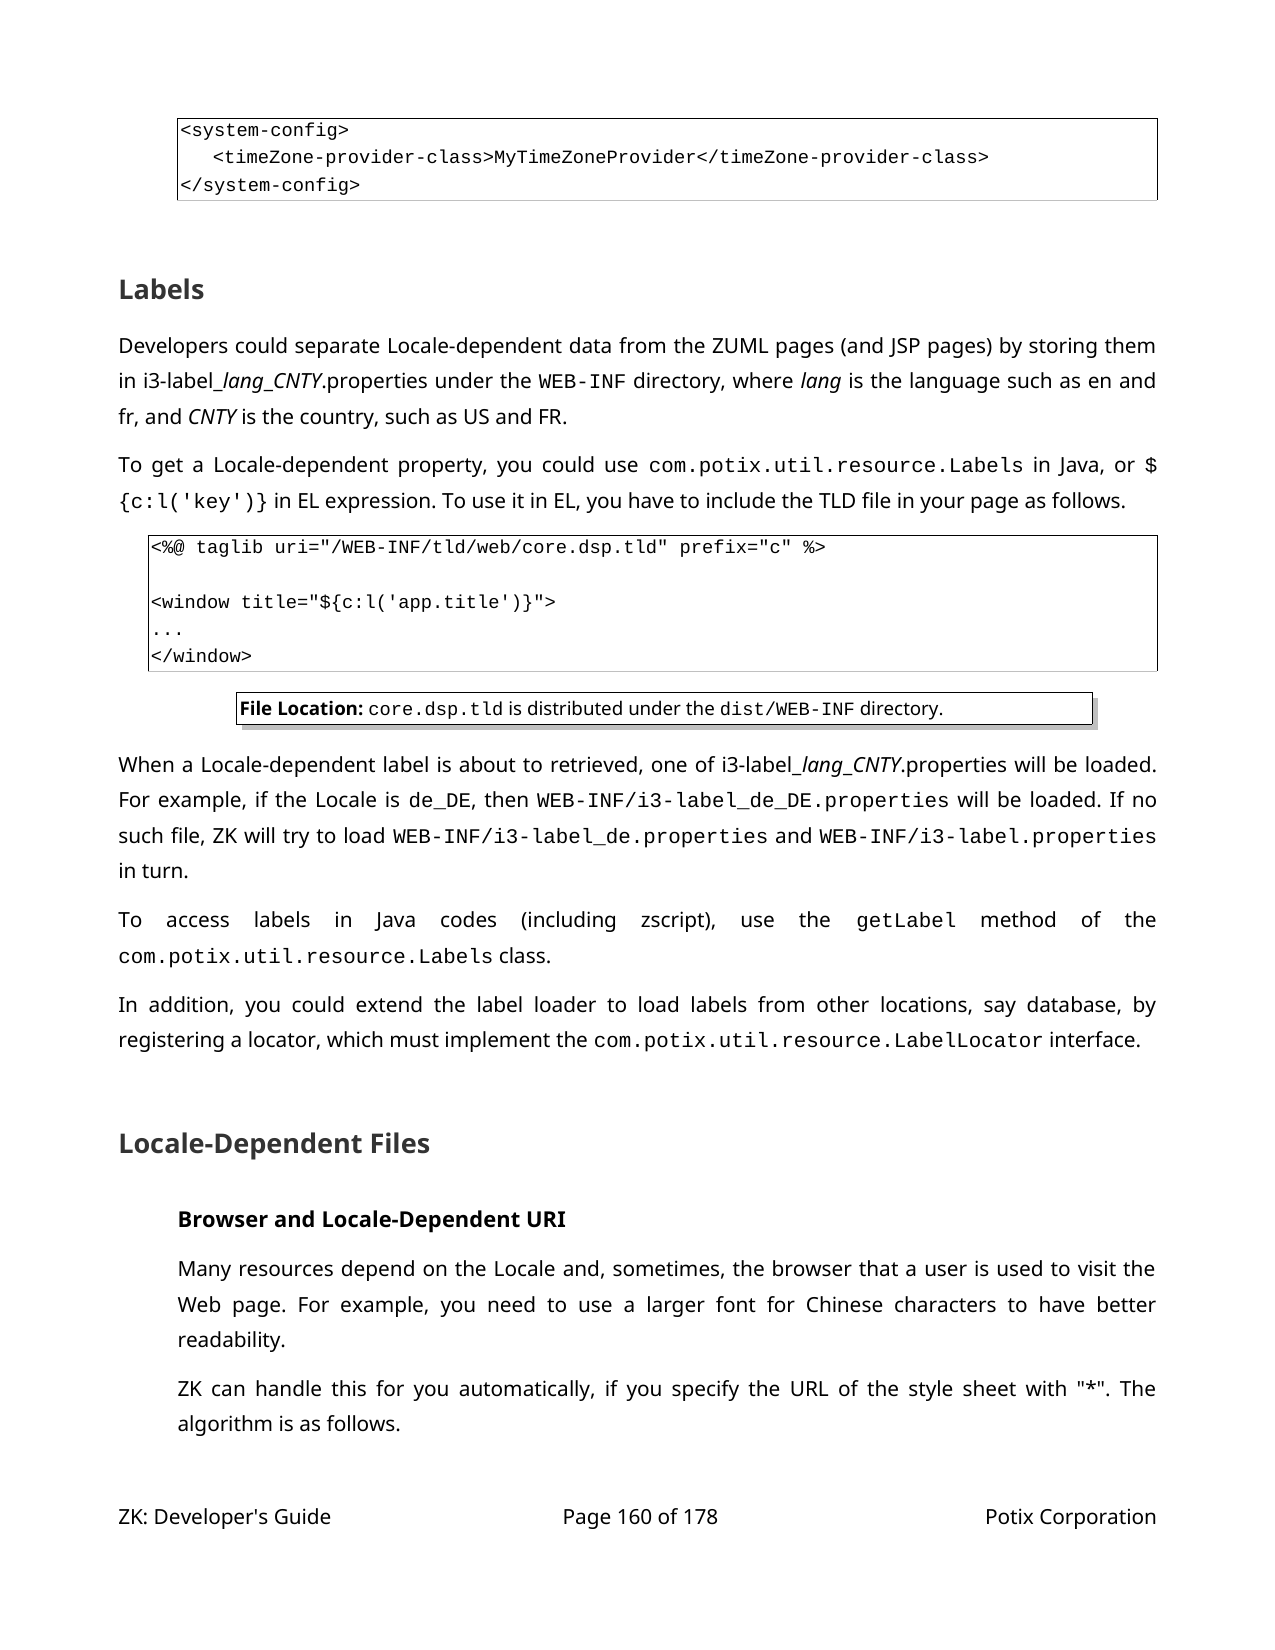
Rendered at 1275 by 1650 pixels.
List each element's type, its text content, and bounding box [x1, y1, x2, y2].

text <timeZone-provider-class>MyTimeZoneProvider</timeZone-provider-class> [178, 145, 1157, 169]
text ... [149, 617, 1157, 641]
text ZK can handle this for you automatically, if you specify the URL of the style sheet with "*". The algorithm is as follows. [177, 1374, 1157, 1437]
text To get a Locale-dependent property, you could use com.potix.util.resource.Labels in Java, or ${c:l('key')} in EL expression. To use it in EL, you have to include the TLD file in your page as follows. [118, 451, 1157, 515]
text In addition, you could extend the label loader to load labels from other locations, say database, by registering a locator, which must implement the com.potix.util.resource.LabelLocator interface. [118, 990, 1157, 1054]
text Developers could separate Locale-dependent data from the ZUML pages (and JSP pages) by storing them in i3-label_lang_CNTY.properties under the WEB-INF directory, where lang is the language such as en and fr, and CNTY is the country, such as US and FR. [118, 331, 1157, 430]
text Many resources depend on the Locale and, sometimes, the browser that a user is used to visit the Web page. For example, you need to use a larger font for Chinese characters to have better readability. [177, 1254, 1157, 1353]
subtitle Browser and Locale-Dependent URI [177, 1204, 1157, 1234]
text To access labels in Java codes (including zscript), use the getLabel method of the com.potix.util.resource.Labels class. [118, 905, 1157, 969]
subtitle Labels [118, 271, 1157, 307]
text </window> [149, 644, 1157, 671]
text <window title="${c:l('app.title')}"> [149, 590, 1157, 614]
text When a Locale-dependent label is about to retrieved, one of i3-label_lang_CNTY.properties will be loaded. For example, if the Locale is de_DE, then WEB-INF/i3-label_de_DE.properties will be loaded. If no such file, ZK will try to load WEB-INF/i3-label_de.properties and WEB-INF/i3-label.properties in turn. [118, 750, 1157, 885]
text <%@ taglib uri="/WEB-INF/tld/web/core.dsp.tld" prefix="c" %> [149, 536, 1157, 559]
text <system-config> [178, 119, 1157, 142]
subtitle Locale-Dependent Files [118, 1125, 1157, 1161]
text File Location: core.dsp.tld is distributed under the dist/WEB-INF directory. [237, 693, 1092, 724]
text </system-config> [178, 172, 1157, 200]
